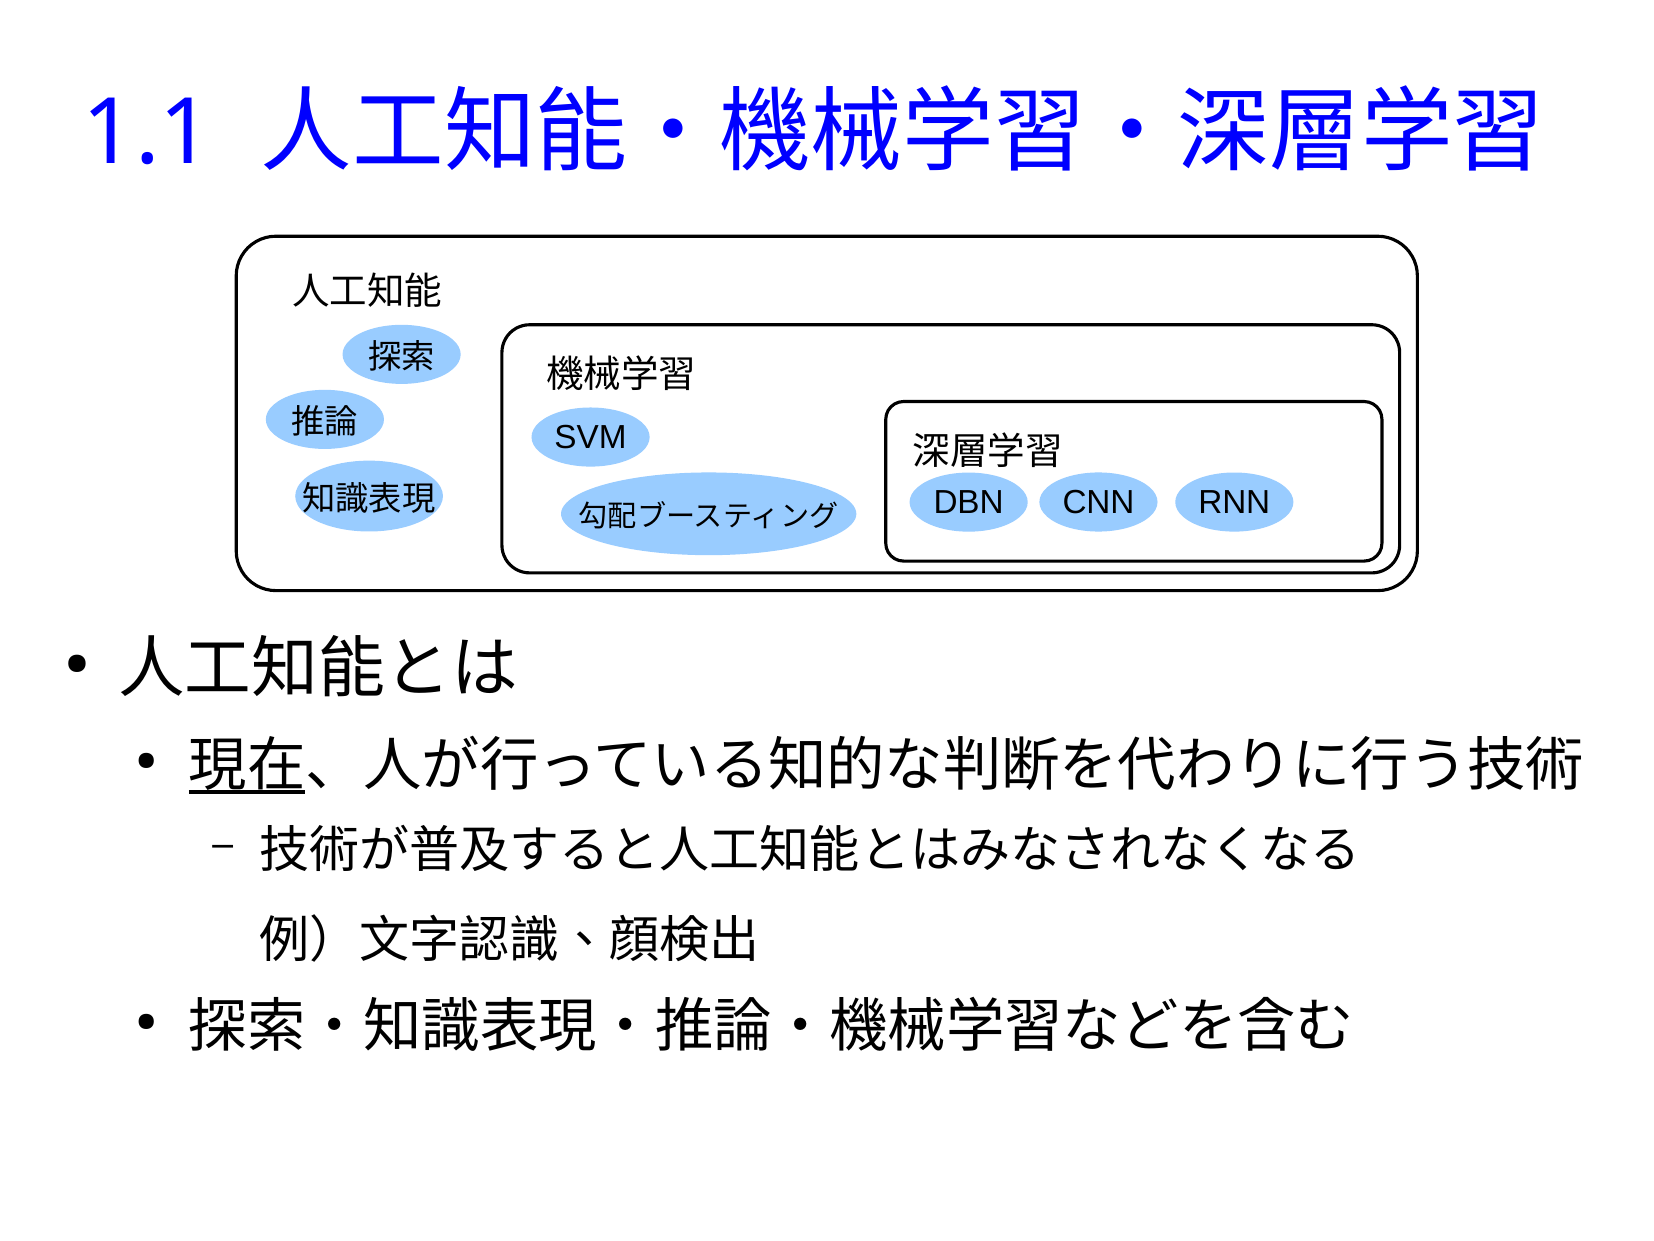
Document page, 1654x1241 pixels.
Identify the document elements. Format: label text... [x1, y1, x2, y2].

title 1.1 人工知能・機械学習・深層学習 [82, 22, 1595, 247]
text_box DBN [909, 472, 1028, 532]
text_box 人工知能 [277, 253, 458, 326]
text_box RNN [1175, 472, 1294, 532]
text_box CNN [1039, 472, 1158, 532]
title 1.1 人工知能・機械学習・深層学習 [253, 238, 1401, 247]
text_box 機械学習 [531, 336, 712, 408]
text_box 知識表現 [295, 460, 443, 532]
text_box 探索 [342, 324, 461, 384]
text_box 推論 [265, 389, 384, 449]
text_box 勾配ブースティング [561, 472, 857, 556]
text_box SVM [531, 407, 650, 467]
list 人工知能とは 現在、人が行っている知的な判断を代わりに行う技術 技術が普及すると人工知能とはみなされなくなる 例）文字認識、顔検出 探索・知識表現・推論・機械学習などを含む [47, 620, 1589, 1182]
text_box 深層学習 [897, 413, 1078, 485]
